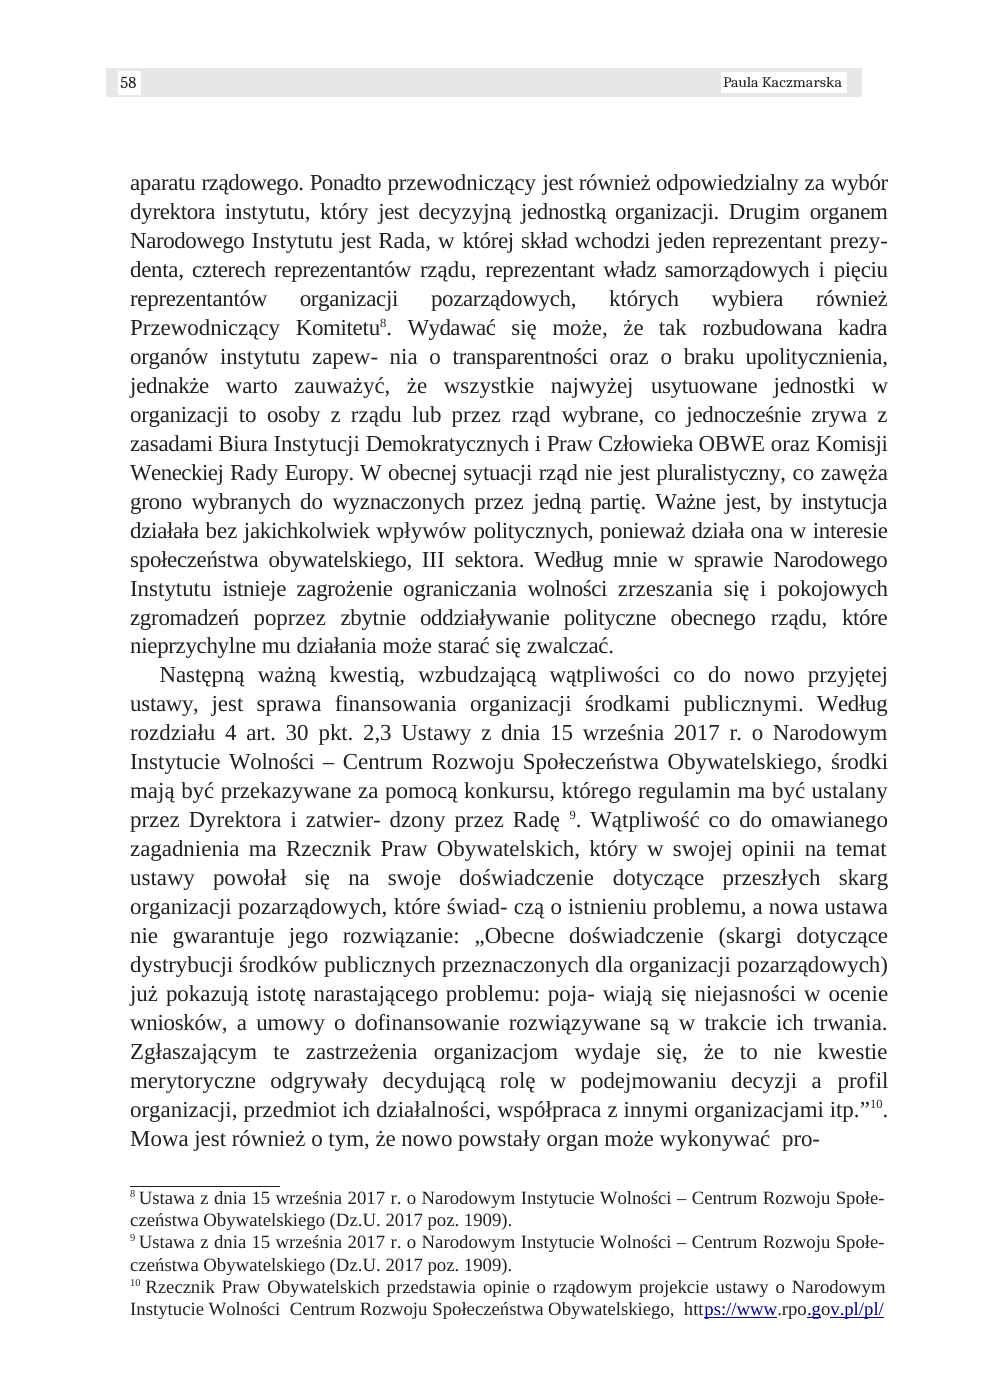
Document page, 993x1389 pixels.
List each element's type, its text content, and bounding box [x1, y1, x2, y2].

text aparatu rządowego. Ponadto przewodniczący jest również odpowiedzialny za wybór dyrektora instytutu, który jest decyzyjną jednostką organizacji. Drugim organem Narodowego Instytutu jest Rada, w której skład wchodzi jeden reprezentant prezy- denta, czterech reprezentantów rządu, reprezentant władz samorządowych i pięciu reprezentantów organizacji pozarządowych, których wybiera również Przewodniczący Komitetu8. Wydawać się może, że tak rozbudowana kadra organów instytutu zapew- nia o transparentności oraz o braku upolitycznienia, jednakże warto zauważyć, że wszystkie najwyżej usytuowane jednostki w organizacji to osoby z rządu lub przez rząd wybrane, co jednocześnie zrywa z zasadami Biura Instytucji Demokratycznych i Praw Człowieka OBWE oraz Komisji Weneckiej Rady Europy. W obecnej sytuacji rząd nie jest pluralistyczny, co zawęża grono wybranych do wyznaczonych przez jedną partię. Ważne jest, by instytucja działała bez jakichkolwiek wpływów politycznych, ponieważ działa ona w interesie społeczeństwa obywatelskiego, III sektora. Według mnie w sprawie Narodowego Instytutu istnieje zagrożenie ograniczania wolności zrzeszania się i pokojowych zgromadzeń poprzez zbytnie oddziaływanie polityczne obecnego rządu, które nieprzychylne mu działania może starać się zwalczać. [130, 169, 888, 659]
text 10 Rzecznik Praw Obywatelskich przedstawia opinie o rządowym projekcie ustawy o Narodowym Instytucie Wolności Centrum Rozwoju Społeczeństwa Obywatelskiego, https://www.rpo.gov.pl/pl/ [130, 1276, 887, 1319]
text 9 Ustawa z dnia 15 września 2017 r. o Narodowym Instytucie Wolności – Centrum Rozwoju Społe- czeństwa Obywatelskiego (Dz.U. 2017 poz. 1909). [130, 1231, 887, 1275]
text Następną ważną kwestią, wzbudzającą wątpliwości co do nowo przyjętej ustawy, jest sprawa finansowania organizacji środkami publicznymi. Według rozdziału 4 art. 30 pkt. 2,3 Ustawy z dnia 15 września 2017 r. o Narodowym Instytucie Wolności – Centrum Rozwoju Społeczeństwa Obywatelskiego, środki mają być przekazywane za pomocą konkursu, którego regulamin ma być ustalany przez Dyrektora i zatwier- dzony przez Radę 9. Wątpliwość co do omawianego zagadnienia ma Rzecznik Praw Obywatelskich, który w swojej opinii na temat ustawy powołał się na swoje doświadczenie dotyczące przeszłych skarg organizacji pozarządowych, które świad- czą o istnieniu problemu, a nowa ustawa nie gwarantuje jego rozwiązanie: „Obecne doświadczenie (skargi dotyczące dystrybucji środków publicznych przeznaczonych dla organizacji pozarządowych) już pokazują istotę narastającego problemu: poja- wiają się niejasności w ocenie wniosków, a umowy o dofinansowanie rozwiązywane są w trakcie ich trwania. Zgłaszającym te zastrzeżenia organizacjom wydaje się, że to nie kwestie merytoryczne odgrywały decydującą rolę w podejmowaniu decyzji a profil organizacji, przedmiot ich działalności, współpraca z innymi organizacjami itp.”10. Mowa jest również o tym, że nowo powstały organ może wykonywać pro- [130, 661, 888, 1151]
text 8 Ustawa z dnia 15 września 2017 r. o Narodowym Instytucie Wolności – Centrum Rozwoju Społe- czeństwa Obywatelskiego (Dz.U. 2017 poz. 1909). [130, 1182, 887, 1231]
